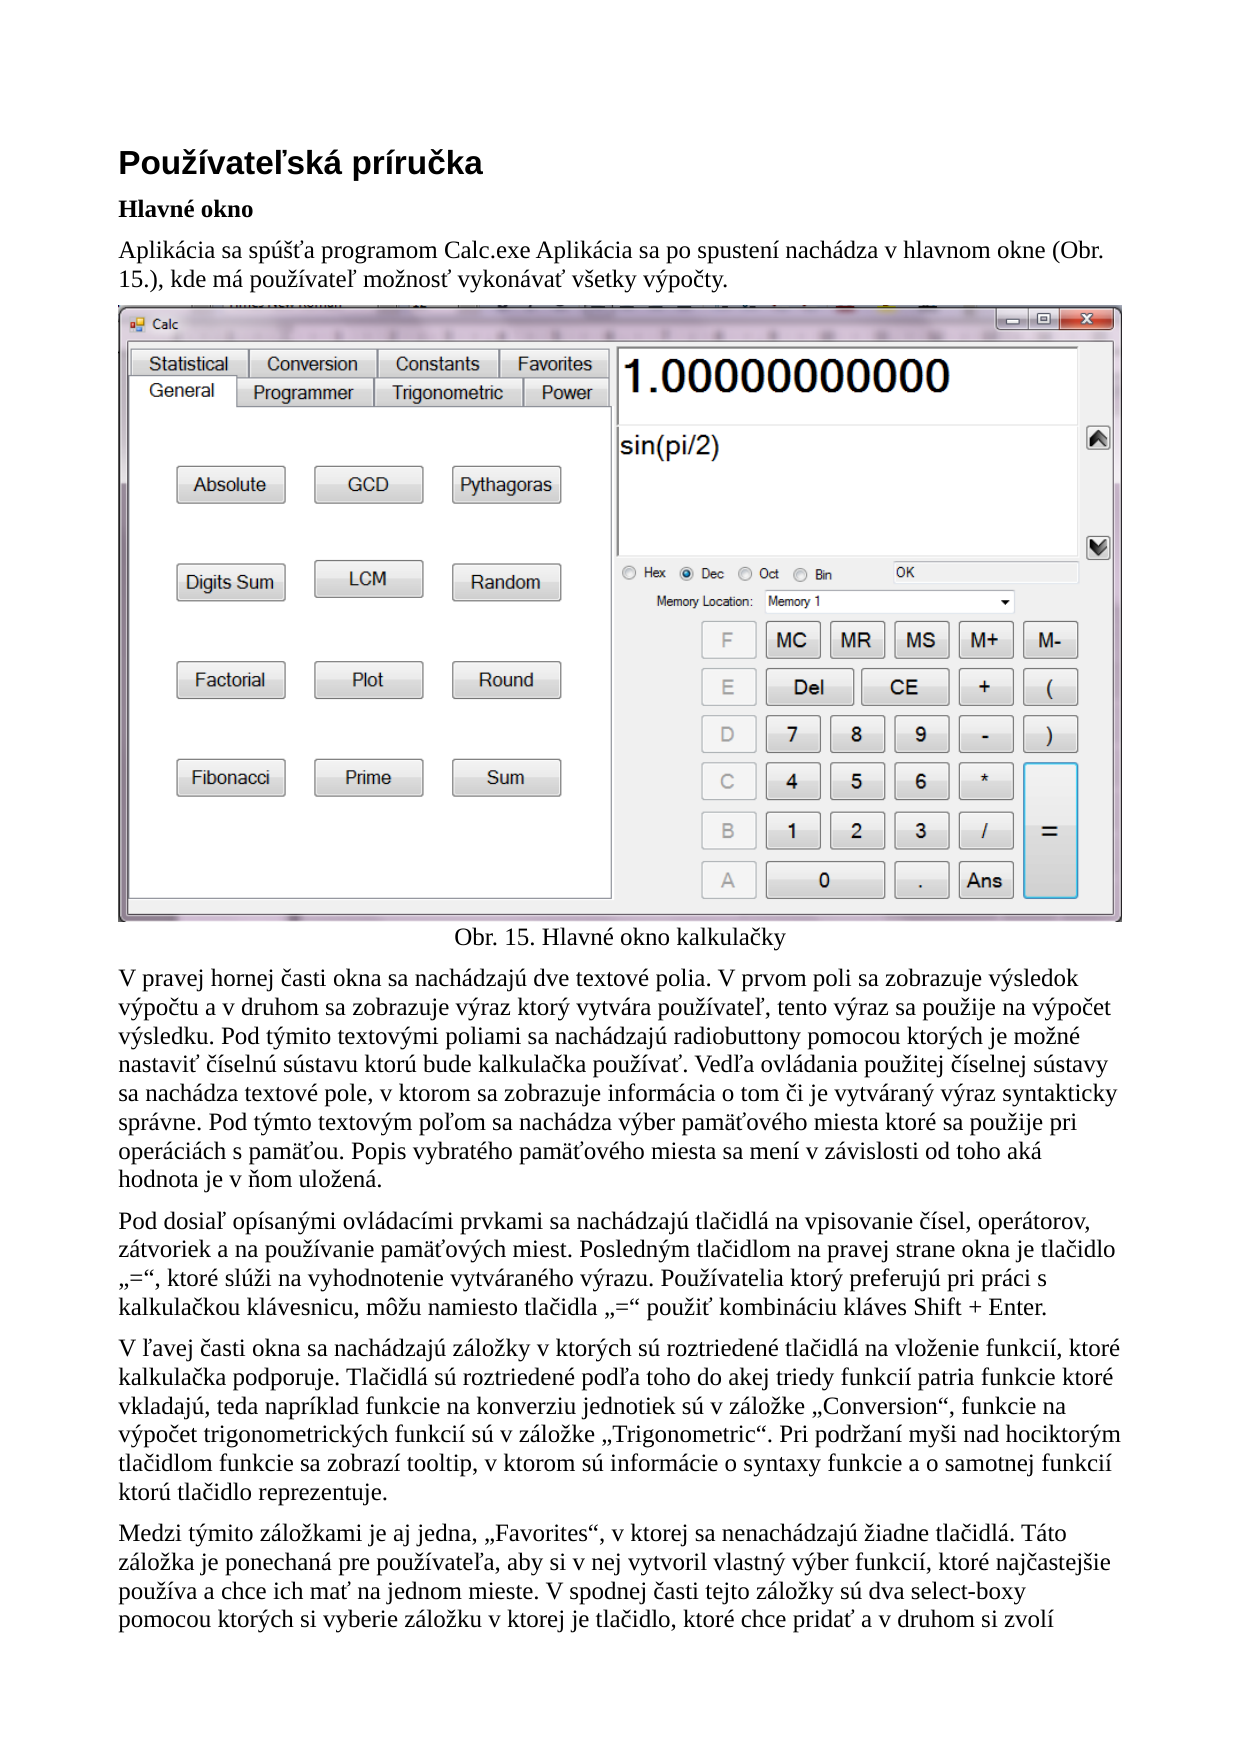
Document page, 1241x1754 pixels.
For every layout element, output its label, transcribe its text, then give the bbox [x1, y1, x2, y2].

picture [118, 305, 1122, 922]
text Aplikácia sa spúšťa programom Calc.exe Aplikácia sa po spustení nachádza v hlavnom okne (Obr. 15.), kde má používateľ možnosť vykonávať všetky výpočty. [118, 235, 1122, 293]
text Medzi týmito záložkami je aj jedna, „Favorites“, v ktorej sa nenachádzajú žiadne tlačidlá. Táto záložka je ponechaná pre používateľa, aby si v nej vytvoril vlastný výber funkcií, ktoré najčastejšie používa a chce ich mať na jednom mieste. V spodnej časti tejto záložky sú dva select-boxy pomocou ktorých si vyberie záložku v ktorej je tlačidlo, ktoré chce pridať a v druhom si zvolí [118, 1518, 1122, 1633]
text V pravej hornej časti okna sa nachádzajú dve textové polia. V prvom poli sa zobrazuje výsledok výpočtu a v druhom sa zobrazuje výraz ktorý vytvára používateľ, tento výraz sa použije na výpočet výsledku. Pod týmito textovými poliami sa nachádzajú radiobuttony pomocou ktorých je možné nastaviť číselnú sústavu ktorú bude kalkulačka používať. Vedľa ovládania použitej číselnej sústavy sa nachádza textové pole, v ktorom sa zobrazuje informácia o tom či je vytváraný výraz syntakticky správne. Pod týmto textovým poľom sa nachádza výber pamäťového miesta ktoré sa použije pri operáciách s pamäťou. Popis vybratého pamäťového miesta sa mení v závislosti od toho aká hodnota je v ňom uložená. [118, 963, 1122, 1193]
text Hlavné okno [118, 194, 1122, 223]
subtitle Používateľská príručka [118, 143, 1122, 182]
text Obr. 15. Hlavné okno kalkulačky [118, 922, 1122, 951]
text Pod dosiaľ opísanými ovládacími prvkami sa nachádzajú tlačidlá na vpisovanie čísel, operátorov, zátvoriek a na používanie pamäťových miest. Posledným tlačidlom na pravej strane okna je tlačidlo „=“, ktoré slúži na vyhodnotenie vytváraného výrazu. Používatelia ktorý preferujú pri práci s kalkulačkou klávesnicu, môžu namiesto tlačidla „=“ použiť kombináciu kláves Shift + Enter. [118, 1206, 1122, 1321]
text V ľavej časti okna sa nachádzajú záložky v ktorých sú roztriedené tlačidlá na vloženie funkcií, ktoré kalkulačka podporuje. Tlačidlá sú roztriedené podľa toho do akej triedy funkcií patria funkcie ktoré vkladajú, teda napríklad funkcie na konverziu jednotiek sú v záložke „Conversion“, funkcie na výpočet trigonometrických funkcií sú v záložke „Trigonometric“. Pri podržaní myši nad hociktorým tlačidlom funkcie sa zobrazí tooltip, v ktorom sú informácie o syntaxy funkcie a o samotnej funkcií ktorú tlačidlo reprezentuje. [118, 1333, 1122, 1506]
